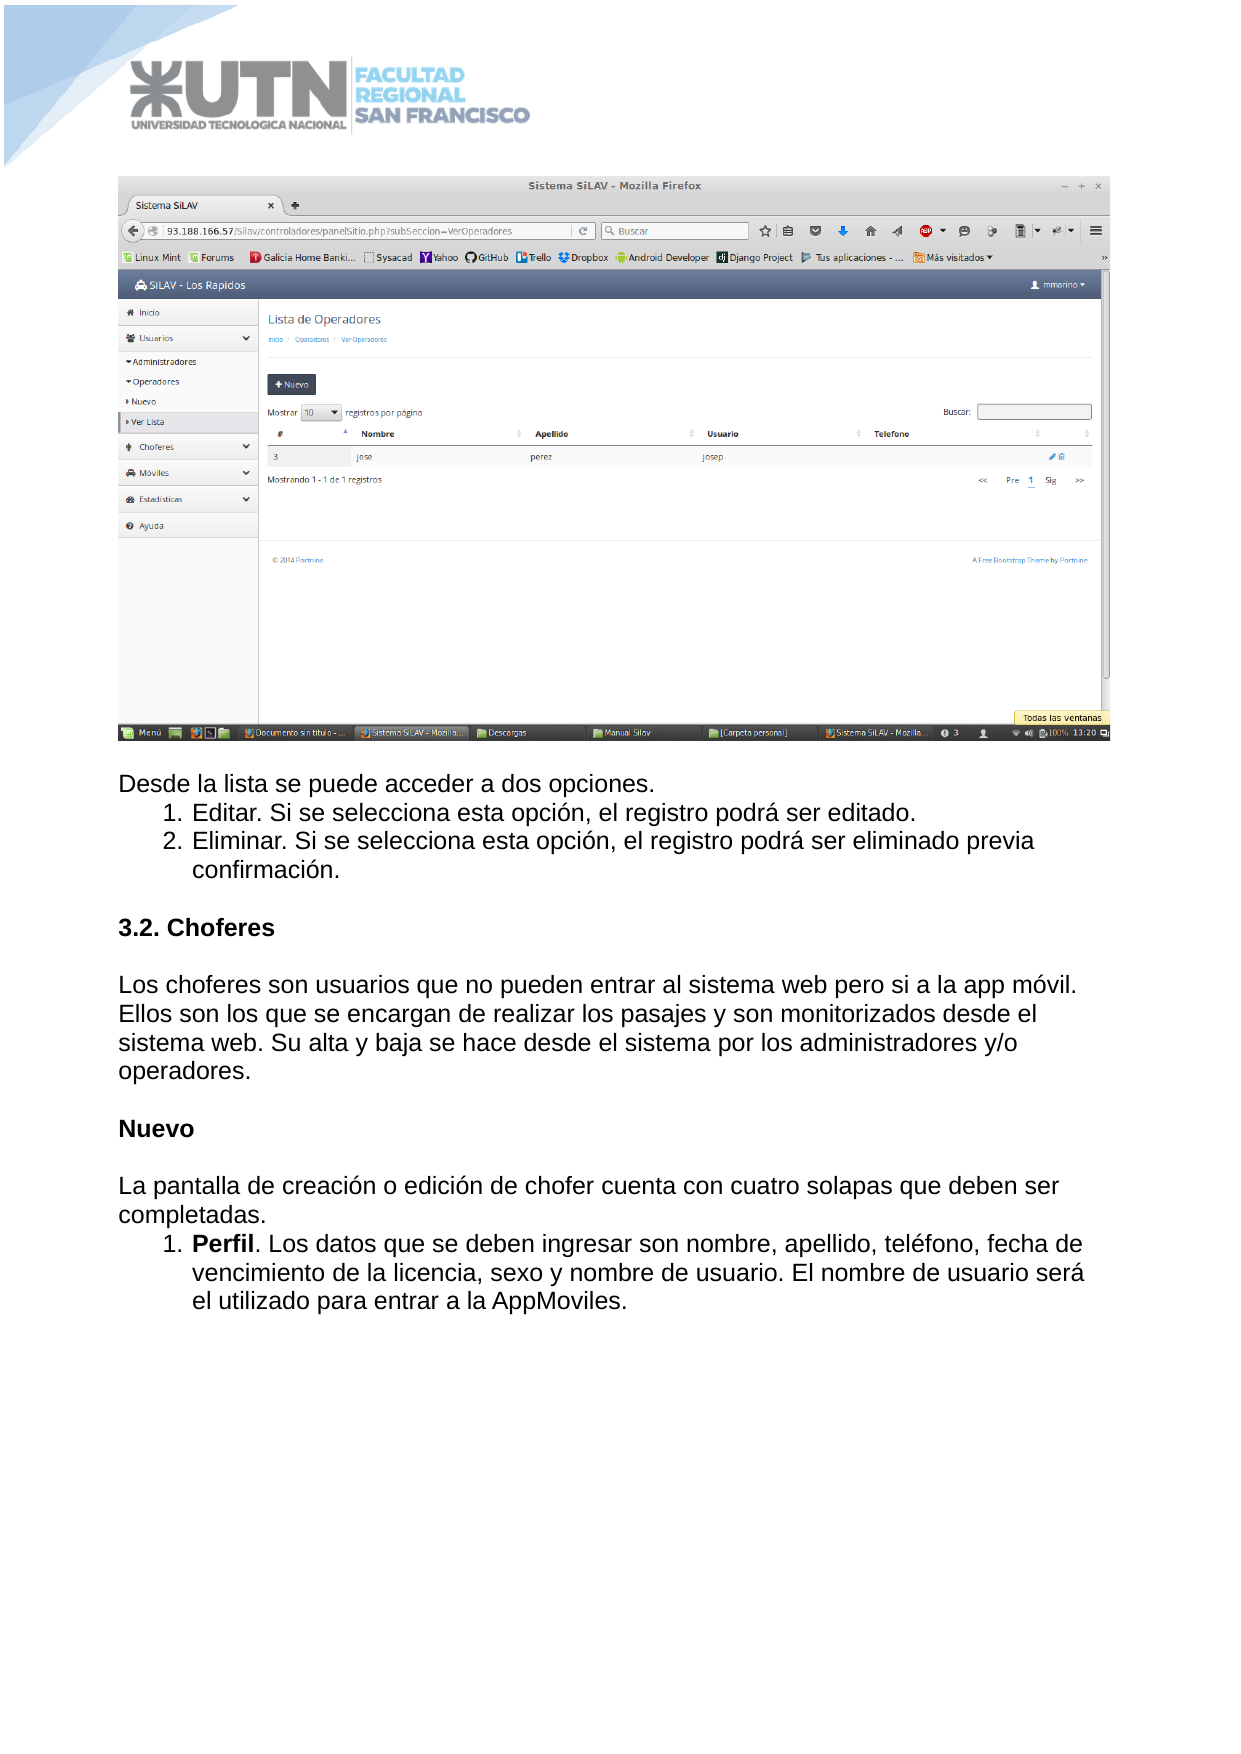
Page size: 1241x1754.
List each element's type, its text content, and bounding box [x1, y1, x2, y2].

text 3.2. Choferes [118, 913, 1110, 941]
text Los choferes son usuarios que no pueden entrar al sistema web pero si a la app móvil. Ellos son los que se encargan de realizar los pasajes y son monitorizados desde el sistema web. Su alta y baja se hace desde el sistema por los administradores y/o operadores. [118, 970, 1110, 1085]
picture [118, 176, 1111, 741]
text Desde la lista se puede acceder a dos opciones. [118, 769, 1110, 798]
text Nuevo [118, 1114, 1110, 1143]
text La pantalla de creación o edición de chofer cuenta con cuatro solapas que deben ser completadas. [118, 1171, 1110, 1229]
picture [3, 5, 532, 169]
list Perfil. Los datos que se deben ingresar son nombre, apellido, teléfono, fecha de vencimiento de la licencia, sexo y nombre de usuario. El nombre de usuario será el utilizado para entrar a la AppMoviles. [162, 1229, 1110, 1315]
list Eliminar. Si se selecciona esta opción, el registro podrá ser eliminado previa confirmación. [162, 826, 1110, 884]
list Editar. Si se selecciona esta opción, el registro podrá ser editado. [162, 798, 1110, 826]
